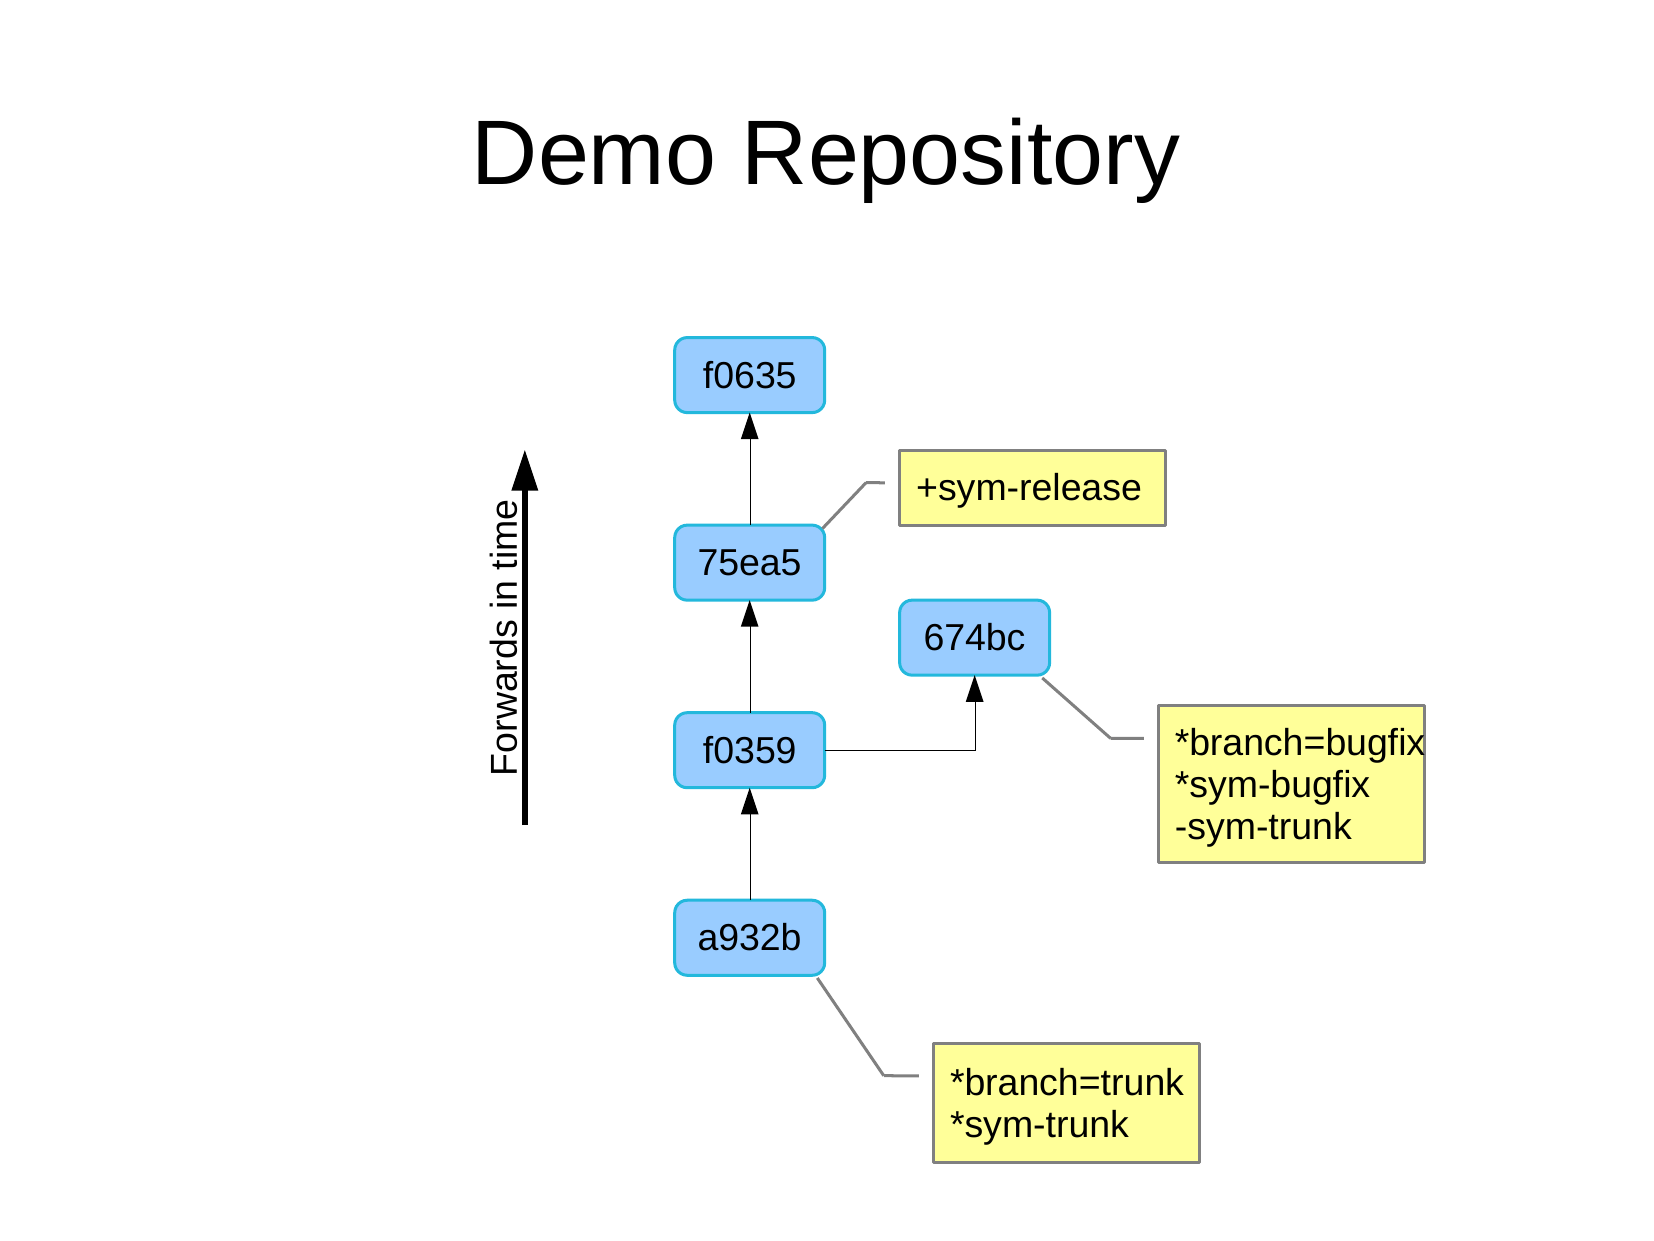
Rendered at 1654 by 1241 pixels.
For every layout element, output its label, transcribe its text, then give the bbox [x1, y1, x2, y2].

text_box +sym-release [900, 450, 1166, 525]
text_box f0635 [674, 337, 825, 413]
text_box *branch=bugfix *sym-bugfix -sym-trunk [1159, 706, 1425, 863]
title Demo Repository [82, 49, 1571, 257]
text_box 75ea5 [674, 525, 825, 601]
text_box *branch=trunk *sym-trunk [934, 1043, 1200, 1163]
text_box 674bc [899, 600, 1050, 676]
text_box f0359 [674, 712, 825, 788]
text_box a932b [674, 900, 825, 976]
